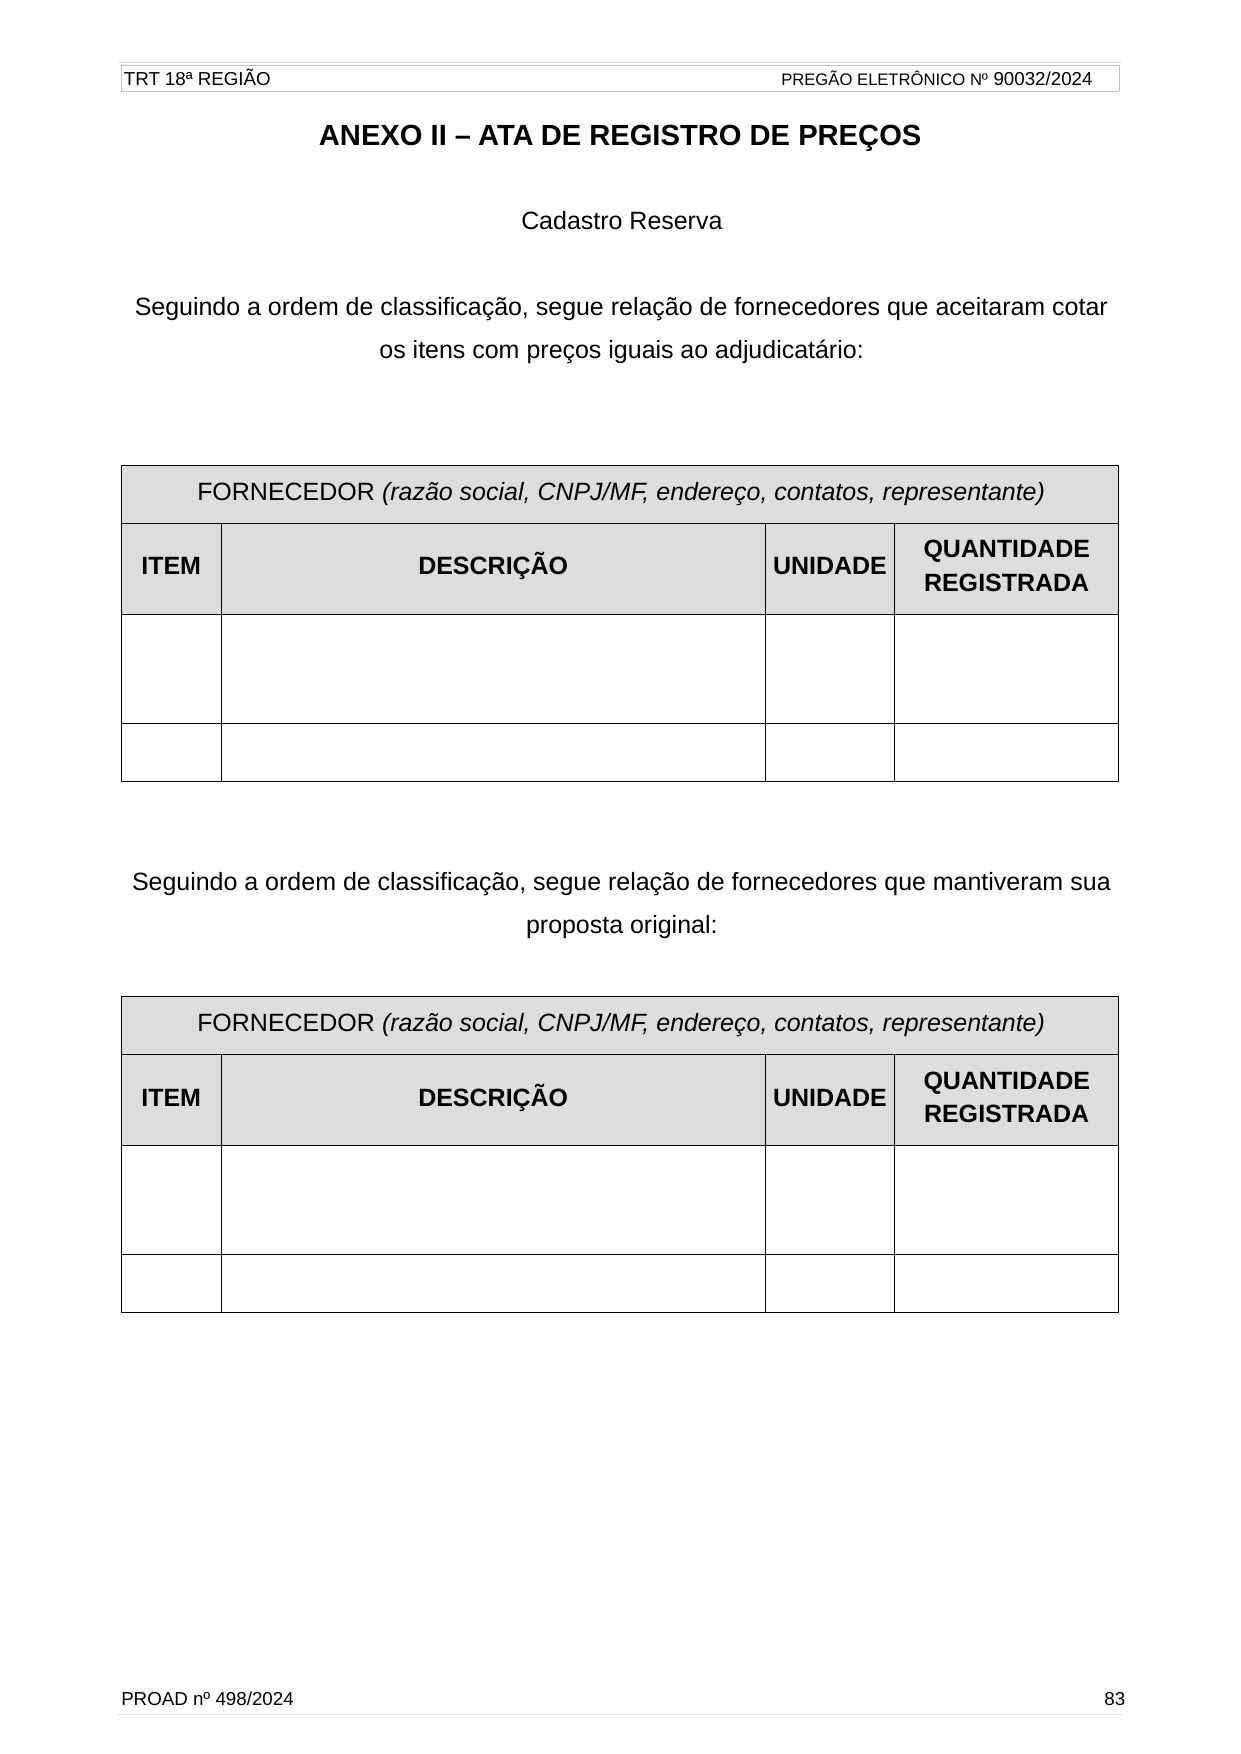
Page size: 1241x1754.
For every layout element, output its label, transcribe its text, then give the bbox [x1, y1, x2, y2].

table_cell [895, 1255, 1118, 1312]
table_header FORNECEDOR (razão social, CNPJ/MF, endereço, contatos, representante) [122, 997, 1118, 1054]
table_cell [766, 724, 894, 781]
table_cell [766, 1146, 894, 1254]
text Cadastro Reserva [121, 206, 1122, 235]
table_cell UNIDADE [766, 1055, 894, 1145]
table_cell [895, 724, 1118, 781]
table_cell [122, 1146, 221, 1254]
table_cell UNIDADE [766, 524, 894, 614]
table_cell [222, 1255, 765, 1312]
table_cell [222, 1146, 765, 1254]
table_cell [122, 1255, 221, 1312]
table_cell ITEM [122, 1055, 221, 1145]
table_cell [122, 724, 221, 781]
table_cell ITEM [122, 524, 221, 614]
table_cell [122, 615, 221, 722]
table_header FORNECEDOR (razão social, CNPJ/MF, endereço, contatos, representante) [122, 466, 1118, 523]
table_cell DESCRIÇÃO [222, 524, 765, 614]
table_cell [222, 724, 765, 781]
table_cell [895, 615, 1118, 722]
table_cell [766, 615, 894, 722]
table_cell [895, 1146, 1118, 1254]
text ANEXO II – ATA DE REGISTRO DE PREÇOS [121, 117, 1119, 151]
table_cell DESCRIÇÃO [222, 1055, 765, 1145]
text Seguindo a ordem de classificação, segue relação de fornecedores que mantiveram sua proposta original: [121, 867, 1122, 939]
table_cell [222, 615, 765, 722]
table_cell QUANTIDADE REGISTRADA [895, 1055, 1118, 1145]
text Seguindo a ordem de classificação, segue relação de fornecedores que aceitaram cotar os itens com preços iguais ao adjudicatário: [121, 292, 1122, 364]
table_cell QUANTIDADE REGISTRADA [895, 524, 1118, 614]
table_cell [766, 1255, 894, 1312]
